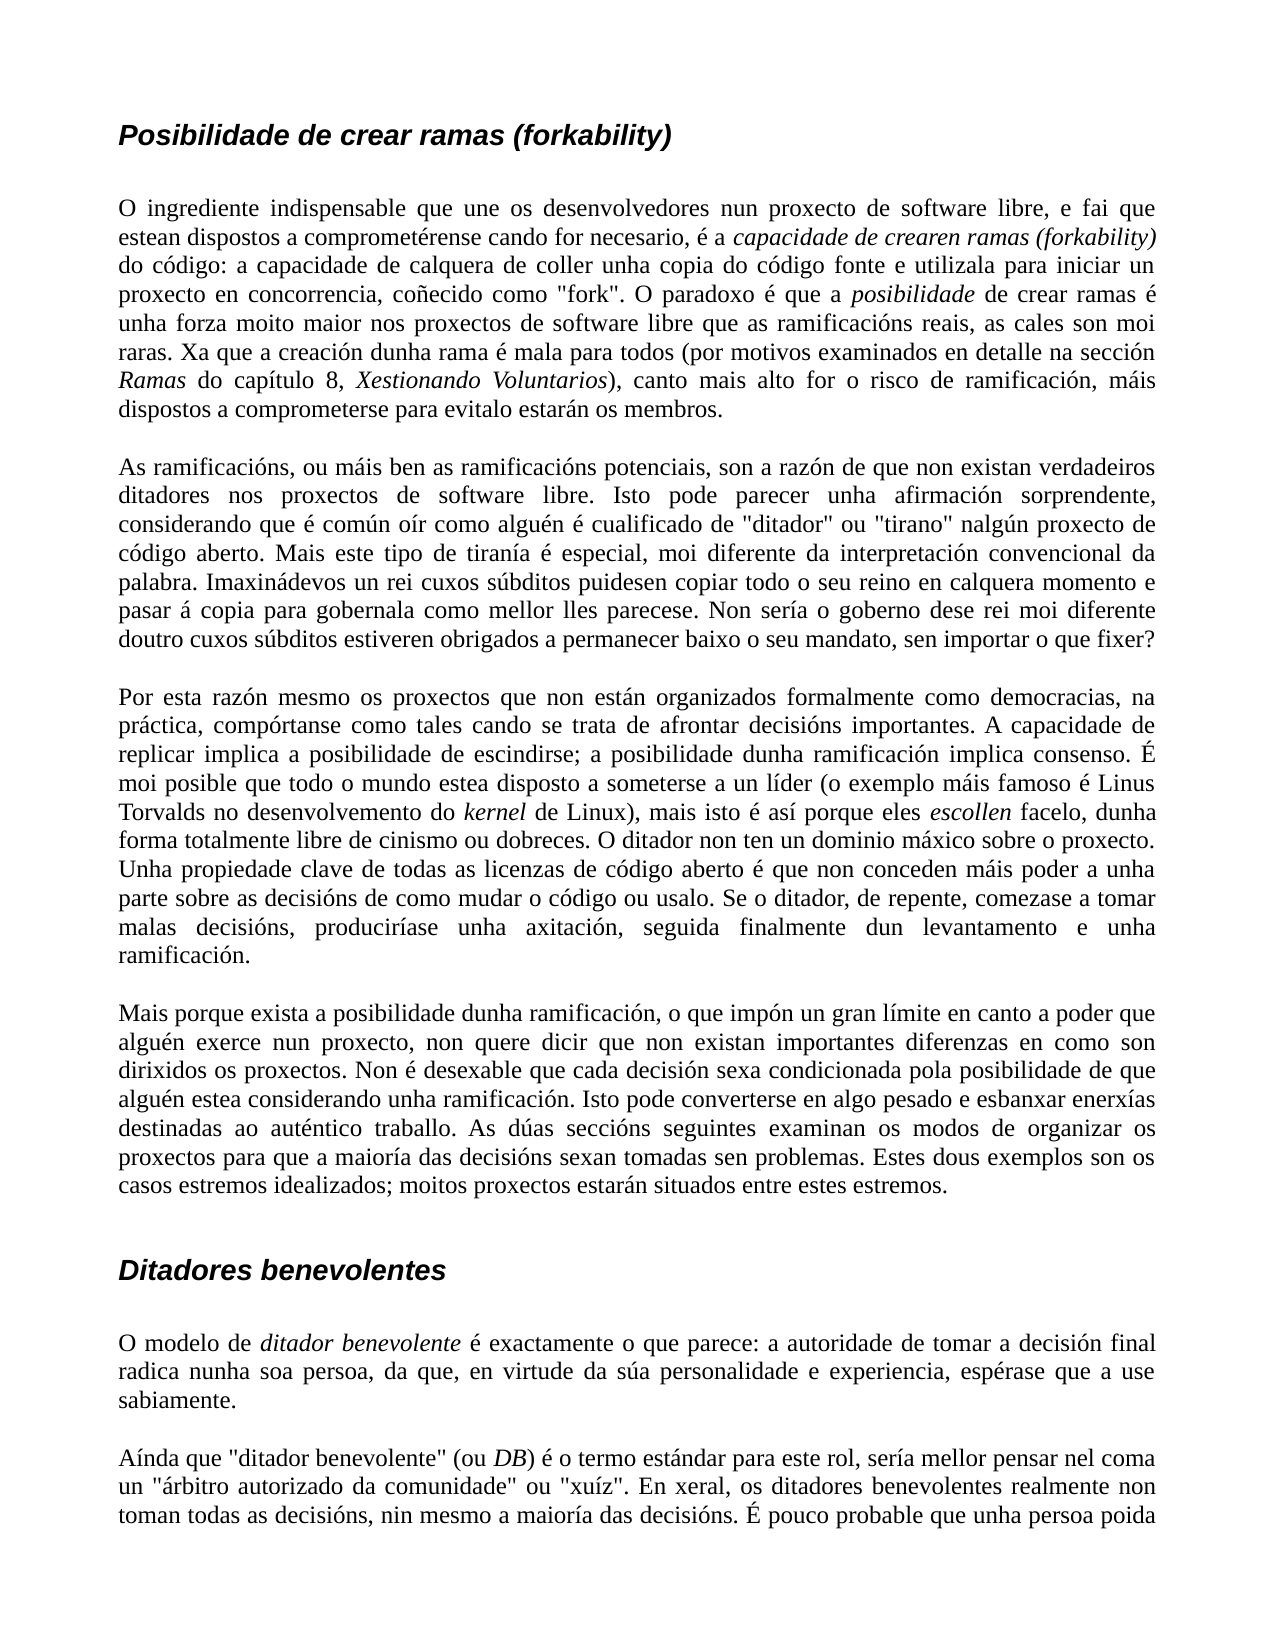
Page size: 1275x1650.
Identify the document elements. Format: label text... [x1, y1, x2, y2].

text Aínda que "ditador benevolente" (ou DB) é o termo estándar para este rol, sería mellor pensar nel coma un "árbitro autorizado da comunidade" ou "xuíz". En xeral, os ditadores benevolentes realmente non toman todas as decisións, nin mesmo a maioría das decisións. É pouco probable que unha persoa poida [118, 1443, 1157, 1529]
text Mais porque exista a posibilidade dunha ramificación, o que impón un gran límite en canto a poder que alguén exerce nun proxecto, non quere dicir que non existan importantes diferenzas en como son dirixidos os proxectos. Non é desexable que cada decisión sexa condicionada pola posibilidade de que alguén estea considerando unha ramificación. Isto pode converterse en algo pesado e esbanxar enerxías destinadas ao auténtico traballo. As dúas seccións seguintes examinan os modos de organizar os proxectos para que a maioría das decisións sexan tomadas sen problemas. Estes dous exemplos son os casos estremos idealizados; moitos proxectos estarán situados entre estes estremos. [118, 998, 1157, 1199]
text O modelo de ditador benevolente é exactamente o que parece: a autoridade de tomar a decisión final radica nunha soa persoa, da que, en virtude da súa personalidade e experiencia, espérase que a use sabiamente. [118, 1328, 1157, 1414]
text Por esta razón mesmo os proxectos que non están organizados formalmente como democracias, na práctica, compórtanse como tales cando se trata de afrontar decisións importantes. A capacidade de replicar implica a posibilidade de escindirse; a posibilidade dunha ramificación implica consenso. É moi posible que todo o mundo estea disposto a someterse a un líder (o exemplo máis famoso é Linus Torvalds no desenvolvemento do kernel de Linux), mais isto é así porque eles escollen facelo, dunha forma totalmente libre de cinismo ou dobreces. O ditador non ten un dominio máxico sobre o proxecto. Unha propiedade clave de todas as licenzas de código aberto é que non conceden máis poder a unha parte sobre as decisións de como mudar o código ou usalo. Se o ditador, de repente, comezase a tomar malas decisións, produciríase unha axitación, seguida finalmente dun levantamento e unha ramificación. [118, 682, 1157, 969]
text O ingrediente indispensable que une os desenvolvedores nun proxecto de software libre, e fai que estean dispostos a comprometérense cando for necesario, é a capacidade de crearen ramas (forkability) do código: a capacidade de calquera de coller unha copia do código fonte e utilizala para iniciar un proxecto en concorrencia, coñecido como "fork". O paradoxo é que a posibilidade de crear ramas é unha forza moito maior nos proxectos de software libre que as ramificacións reais, as cales son moi raras. Xa que a creación dunha rama é mala para todos (por motivos examinados en detalle na sección Ramas do capítulo 8, Xestionando Voluntarios), canto mais alto for o risco de ramificación, máis dispostos a comprometerse para evitalo estarán os membros. [118, 193, 1157, 423]
text As ramificacións, ou máis ben as ramificacións potenciais, son a razón de que non existan verdadeiros ditadores nos proxectos de software libre. Isto pode parecer unha afirmación sorprendente, considerando que é común oír como alguén é cualificado de "ditador" ou "tirano" nalgún proxecto de código aberto. Mais este tipo de tiranía é especial, moi diferente da interpretación convencional da palabra. Imaxinádevos un rei cuxos súbditos puidesen copiar todo o seu reino en calquera momento e pasar á copia para gobernala como mellor lles parecese. Non sería o goberno dese rei moi diferente doutro cuxos súbditos estiveren obrigados a permanecer baixo o seu mandato, sen importar o que fixer? [118, 452, 1157, 653]
subtitle Posibilidade de crear ramas (forkability) [118, 118, 1157, 152]
subtitle Ditadores benevolentes [118, 1253, 1157, 1286]
